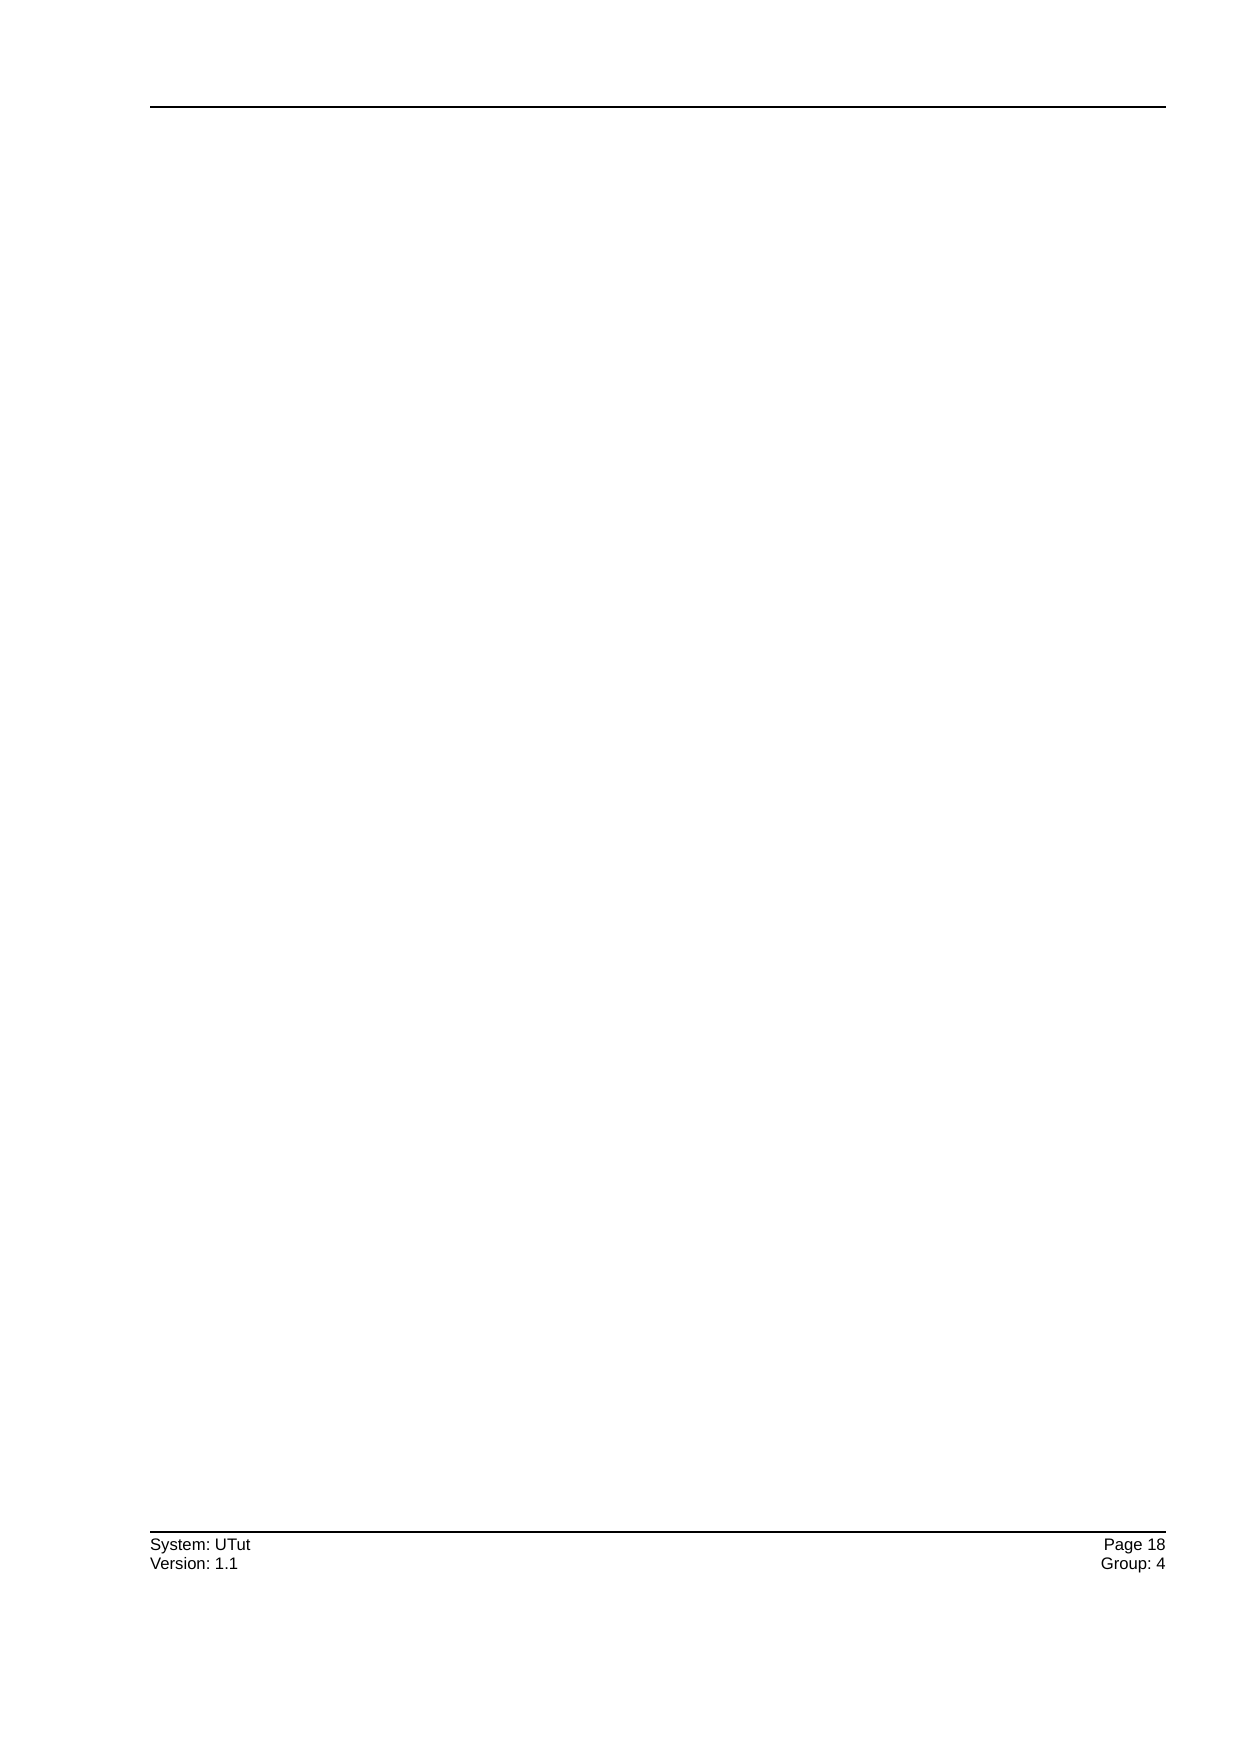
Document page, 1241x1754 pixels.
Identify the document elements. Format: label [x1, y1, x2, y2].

text [150, 175, 1166, 204]
